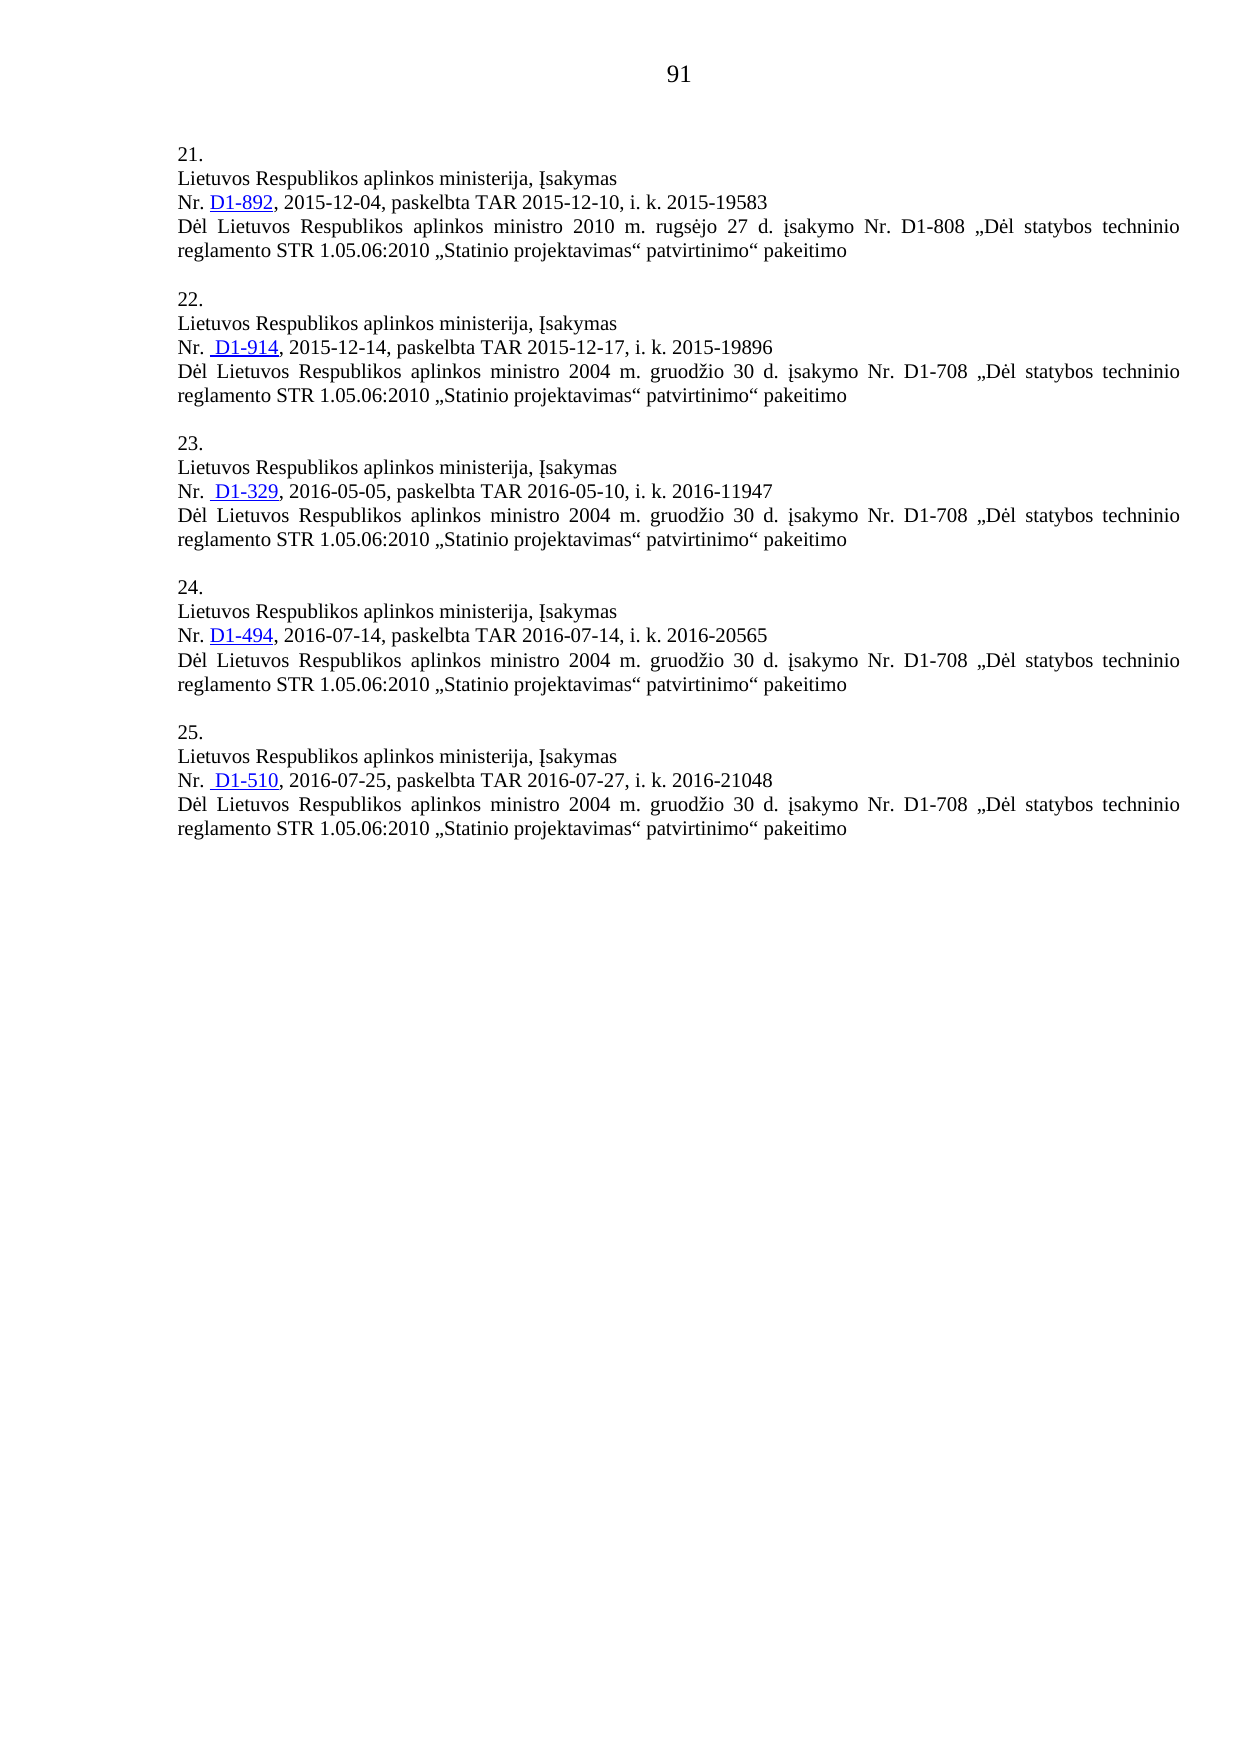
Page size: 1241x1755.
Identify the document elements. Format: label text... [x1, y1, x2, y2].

text Lietuvos Respublikos aplinkos ministerija, Įsakymas [177, 455, 1181, 479]
text 23. [177, 431, 1181, 455]
text Lietuvos Respublikos aplinkos ministerija, Įsakymas [177, 166, 1181, 190]
text Dėl Lietuvos Respublikos aplinkos ministro 2004 m. gruodžio 30 d. įsakymo Nr. D1-708 „Dėl statybos techninio reglamento STR 1.05.06:2010 „Statinio projektavimas“ patvirtinimo“ pakeitimo [177, 647, 1181, 696]
text Nr. D1-329, 2016-05-05, paskelbta TAR 2016-05-10, i. k. 2016-11947 [177, 479, 1181, 503]
text Nr. D1-494, 2016-07-14, paskelbta TAR 2016-07-14, i. k. 2016-20565 [177, 623, 1181, 647]
text Lietuvos Respublikos aplinkos ministerija, Įsakymas [177, 311, 1181, 335]
text 25. [177, 720, 1181, 744]
text Dėl Lietuvos Respublikos aplinkos ministro 2004 m. gruodžio 30 d. įsakymo Nr. D1-708 „Dėl statybos techninio reglamento STR 1.05.06:2010 „Statinio projektavimas“ patvirtinimo“ pakeitimo [177, 792, 1181, 840]
text Nr. D1-892, 2015-12-04, paskelbta TAR 2015-12-10, i. k. 2015-19583 [177, 190, 1181, 214]
text 24. [177, 575, 1181, 599]
text 22. [177, 287, 1181, 311]
text Nr. D1-510, 2016-07-25, paskelbta TAR 2016-07-27, i. k. 2016-21048 [177, 768, 1181, 792]
text Lietuvos Respublikos aplinkos ministerija, Įsakymas [177, 599, 1181, 623]
text 21. [177, 142, 1181, 166]
text Dėl Lietuvos Respublikos aplinkos ministro 2004 m. gruodžio 30 d. įsakymo Nr. D1-708 „Dėl statybos techninio reglamento STR 1.05.06:2010 „Statinio projektavimas“ patvirtinimo“ pakeitimo [177, 503, 1181, 551]
text Lietuvos Respublikos aplinkos ministerija, Įsakymas [177, 744, 1181, 768]
text Dėl Lietuvos Respublikos aplinkos ministro 2004 m. gruodžio 30 d. įsakymo Nr. D1-708 „Dėl statybos techninio reglamento STR 1.05.06:2010 „Statinio projektavimas“ patvirtinimo“ pakeitimo [177, 359, 1181, 407]
text Dėl Lietuvos Respublikos aplinkos ministro 2010 m. rugsėjo 27 d. įsakymo Nr. D1-808 „Dėl statybos techninio reglamento STR 1.05.06:2010 „Statinio projektavimas“ patvirtinimo“ pakeitimo [177, 214, 1181, 262]
text Nr. D1-914, 2015-12-14, paskelbta TAR 2015-12-17, i. k. 2015-19896 [177, 335, 1181, 359]
